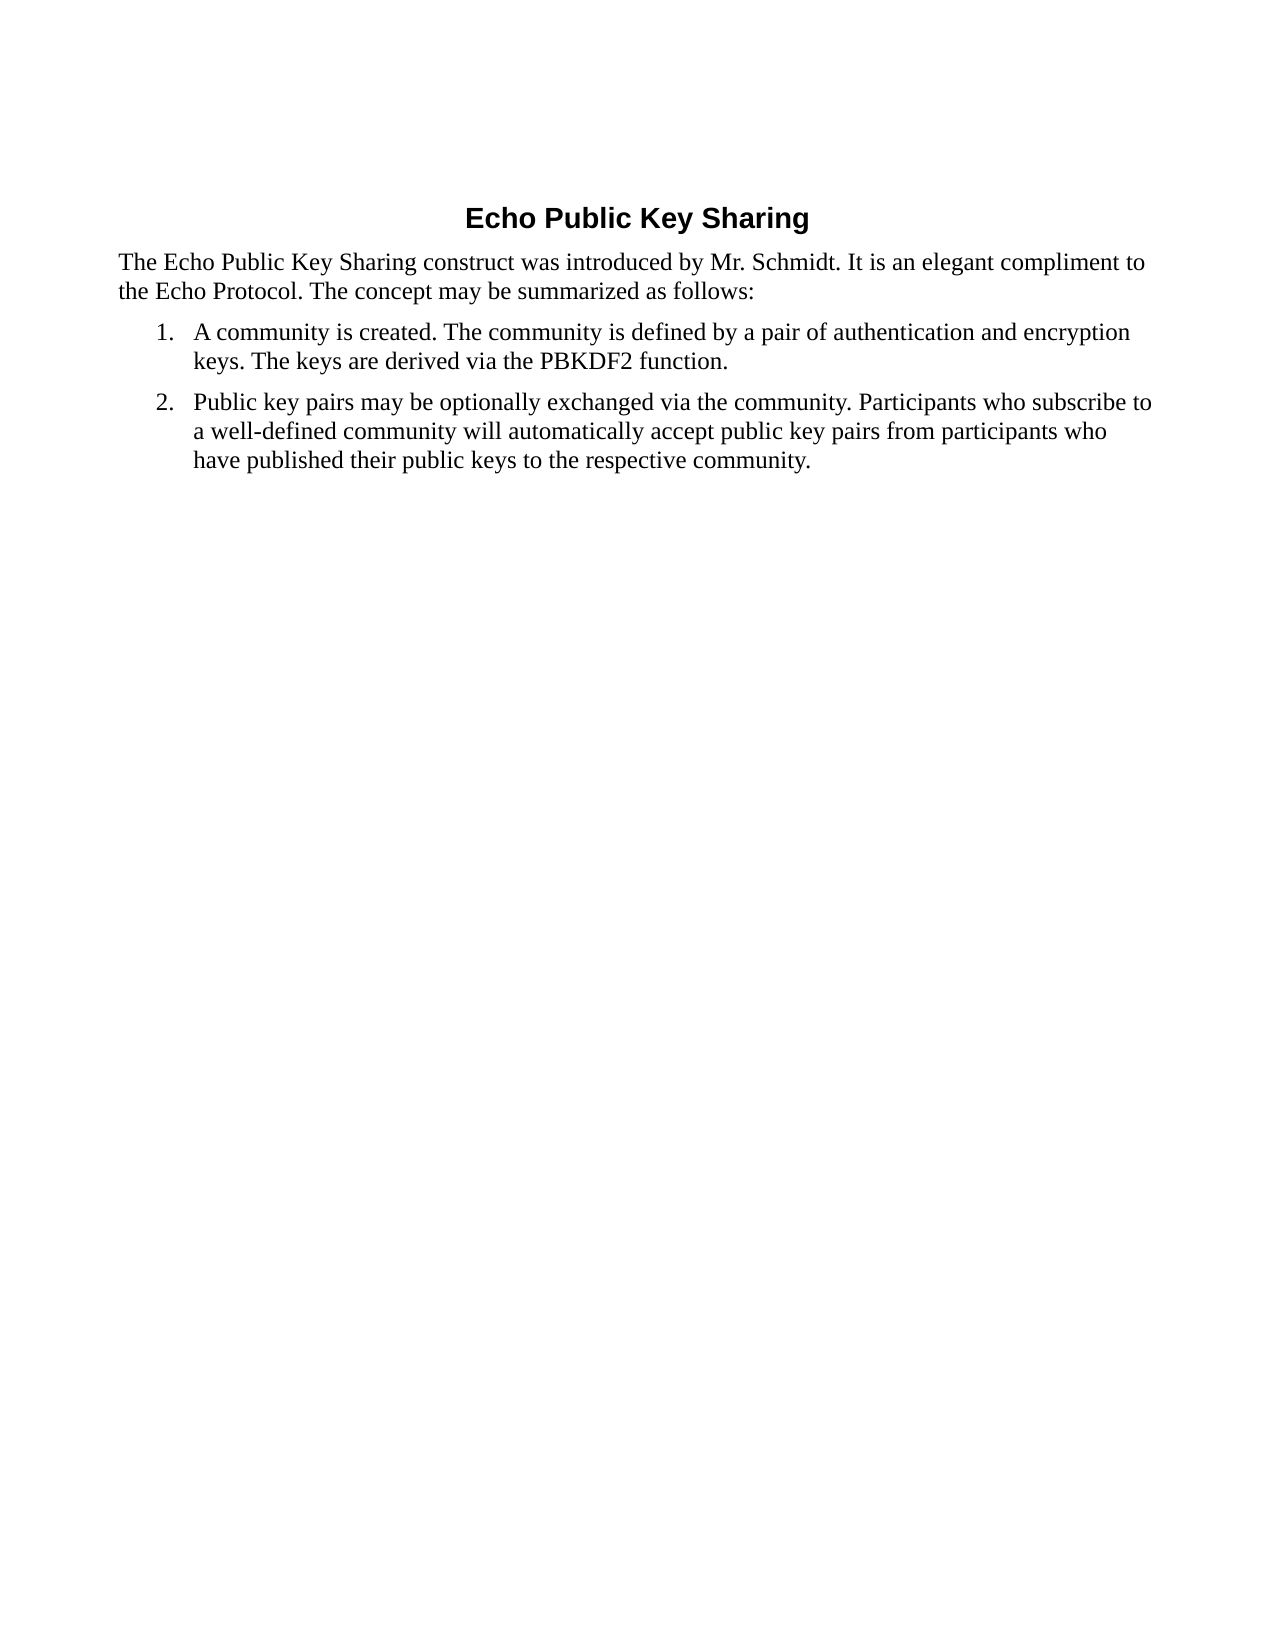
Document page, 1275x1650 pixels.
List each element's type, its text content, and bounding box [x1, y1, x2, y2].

text The Echo Public Key Sharing construct was introduced by Mr. Schmidt. It is an elegant compliment to the Echo Protocol. The concept may be summarized as follows: [118, 247, 1157, 305]
list Public key pairs may be optionally exchanged via the community. Participants who subscribe to a well-defined community will automatically accept public key pairs from participants who have published their public keys to the respective community. [156, 387, 1157, 474]
subtitle Echo Public Key Sharing [118, 201, 1157, 235]
list A community is created. The community is defined by a pair of authentication and encryption keys. The keys are derived via the PBKDF2 function. [156, 317, 1157, 375]
